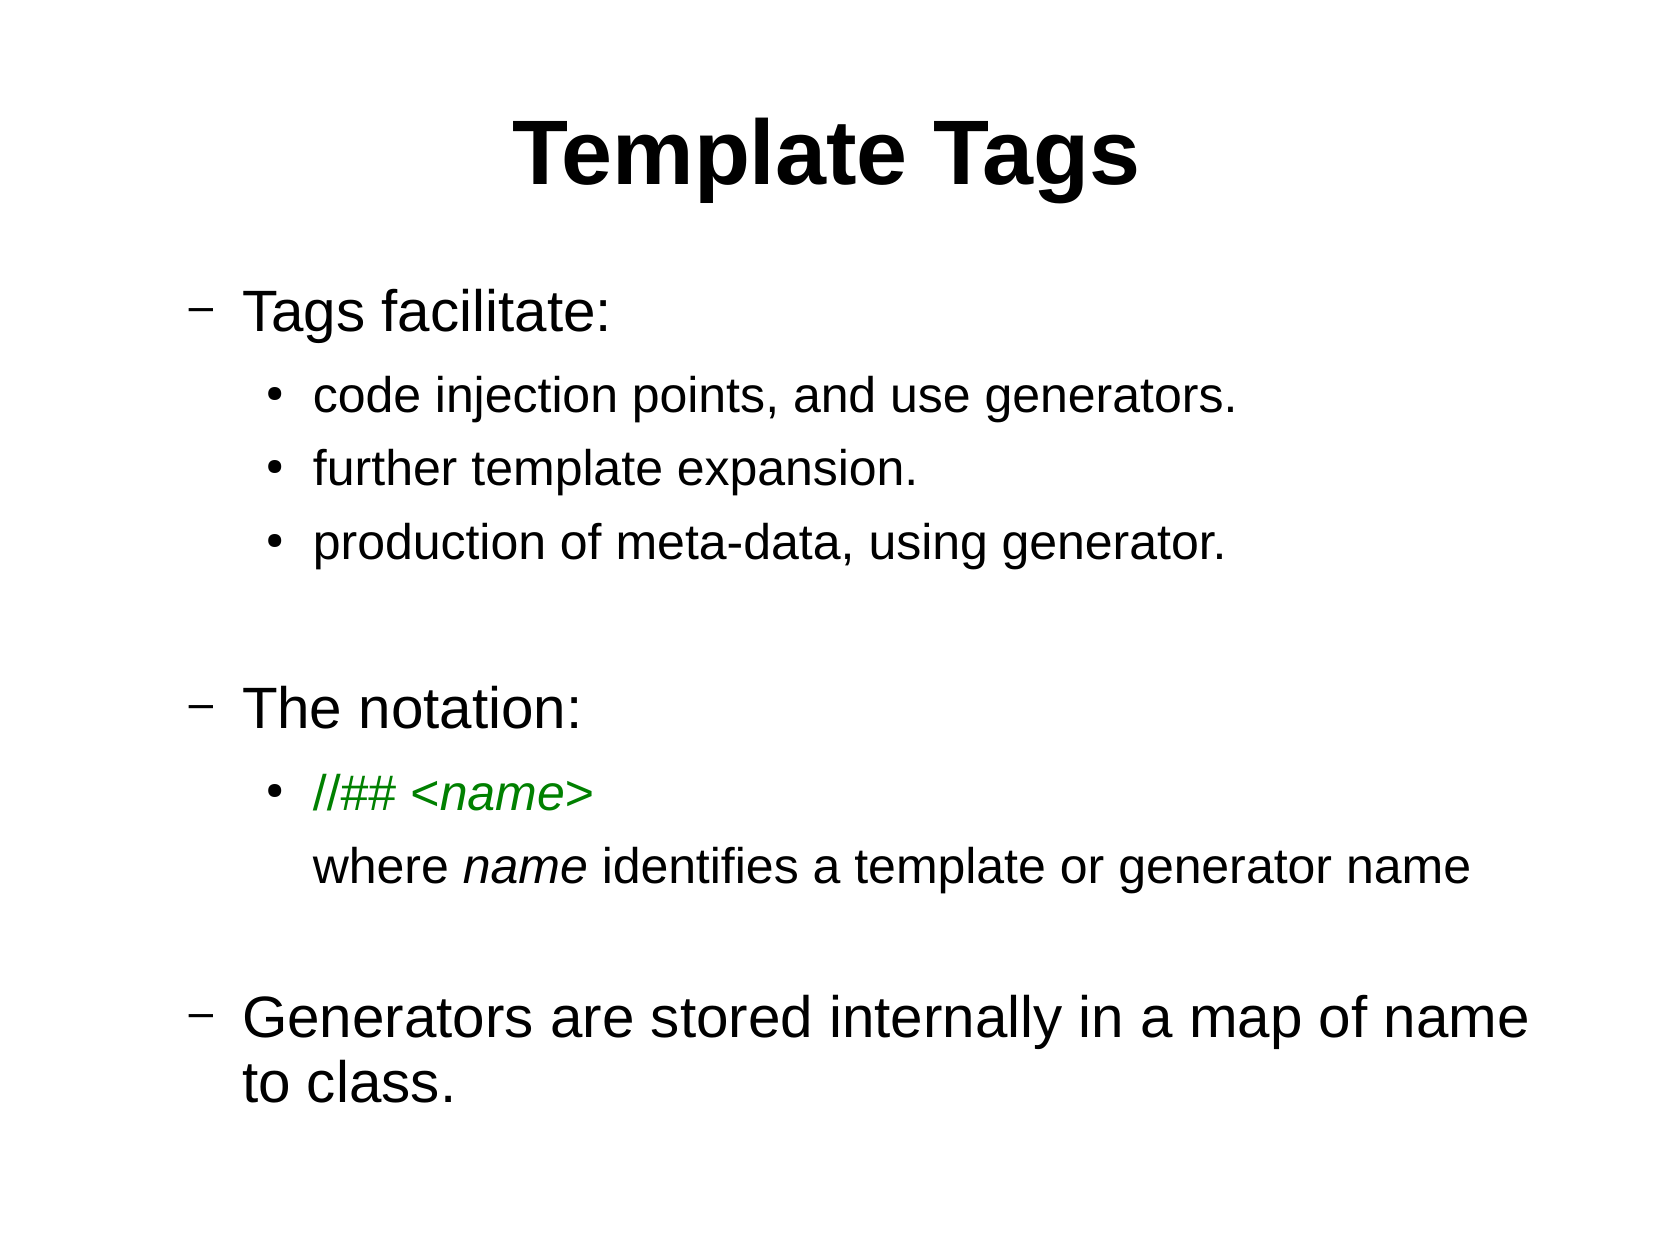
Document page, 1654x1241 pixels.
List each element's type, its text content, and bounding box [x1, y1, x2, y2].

title Template Tags [82, 49, 1571, 257]
list Tags facilitate: code injection points, and use generators. further template expansion. production of meta-data, using generator. The notation: //## <name> where name identifies a template or generator name Generators are stored internally in a map of name to class. [100, 278, 1565, 1193]
